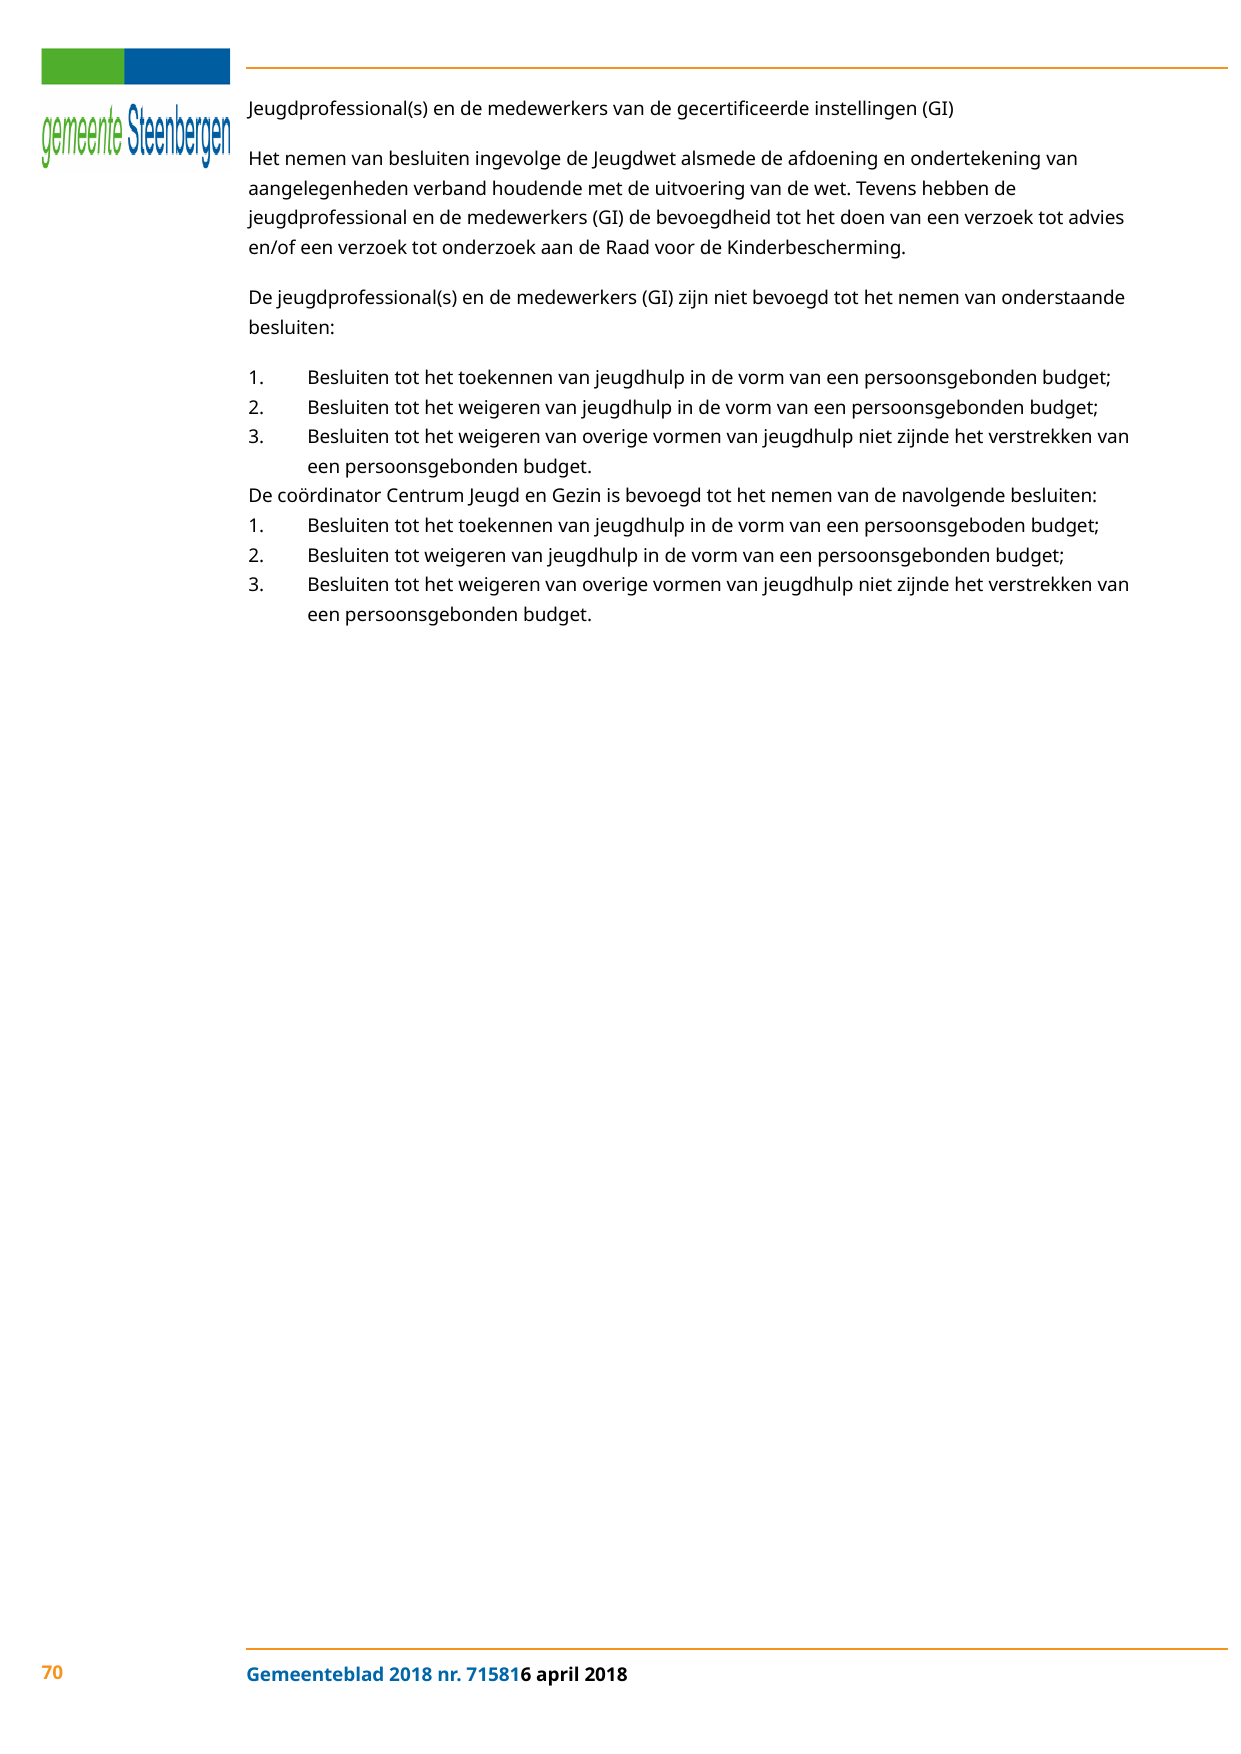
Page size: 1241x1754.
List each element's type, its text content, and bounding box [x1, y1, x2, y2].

text Het nemen van besluiten ingevolge de Jeugdwet alsmede de afdoening en ondertekening van aangelegenheden verband houdende met de uitvoering van de wet. Tevens hebben de jeugdprofessional en de medewerkers (GI) de bevoegdheid tot het doen van een verzoek tot advies en/of een verzoek tot onderzoek aan de Raad voor de Kinderbescherming. [248, 145, 1152, 260]
list Besluiten tot het weigeren van overige vormen van jeugdhulp niet zijnde het verstrekken van een persoonsgebonden budget. [248, 571, 1152, 627]
list Besluiten tot het toekennen van jeugdhulp in de vorm van een persoonsgeboden budget; [248, 512, 1152, 538]
text Jeugdprofessional(s) en de medewerkers van de gecertificeerde instellingen (GI) [248, 95, 1152, 121]
list Besluiten tot weigeren van jeugdhulp in de vorm van een persoonsgebonden budget; [248, 542, 1152, 568]
list Besluiten tot het toekennen van jeugdhulp in de vorm van een persoonsgebonden budget; [248, 364, 1152, 390]
text De coördinator Centrum Jeugd en Gezin is bevoegd tot het nemen van de navolgende besluiten: [248, 483, 1152, 508]
text De jeugdprofessional(s) en de medewerkers (GI) zijn niet bevoegd tot het nemen van onderstaande besluiten: [248, 284, 1152, 340]
picture [41, 47, 231, 172]
list Besluiten tot het weigeren van overige vormen van jeugdhulp niet zijnde het verstrekken van een persoonsgebonden budget. [248, 423, 1152, 479]
list Besluiten tot het weigeren van jeugdhulp in de vorm van een persoonsgebonden budget; [248, 394, 1152, 420]
